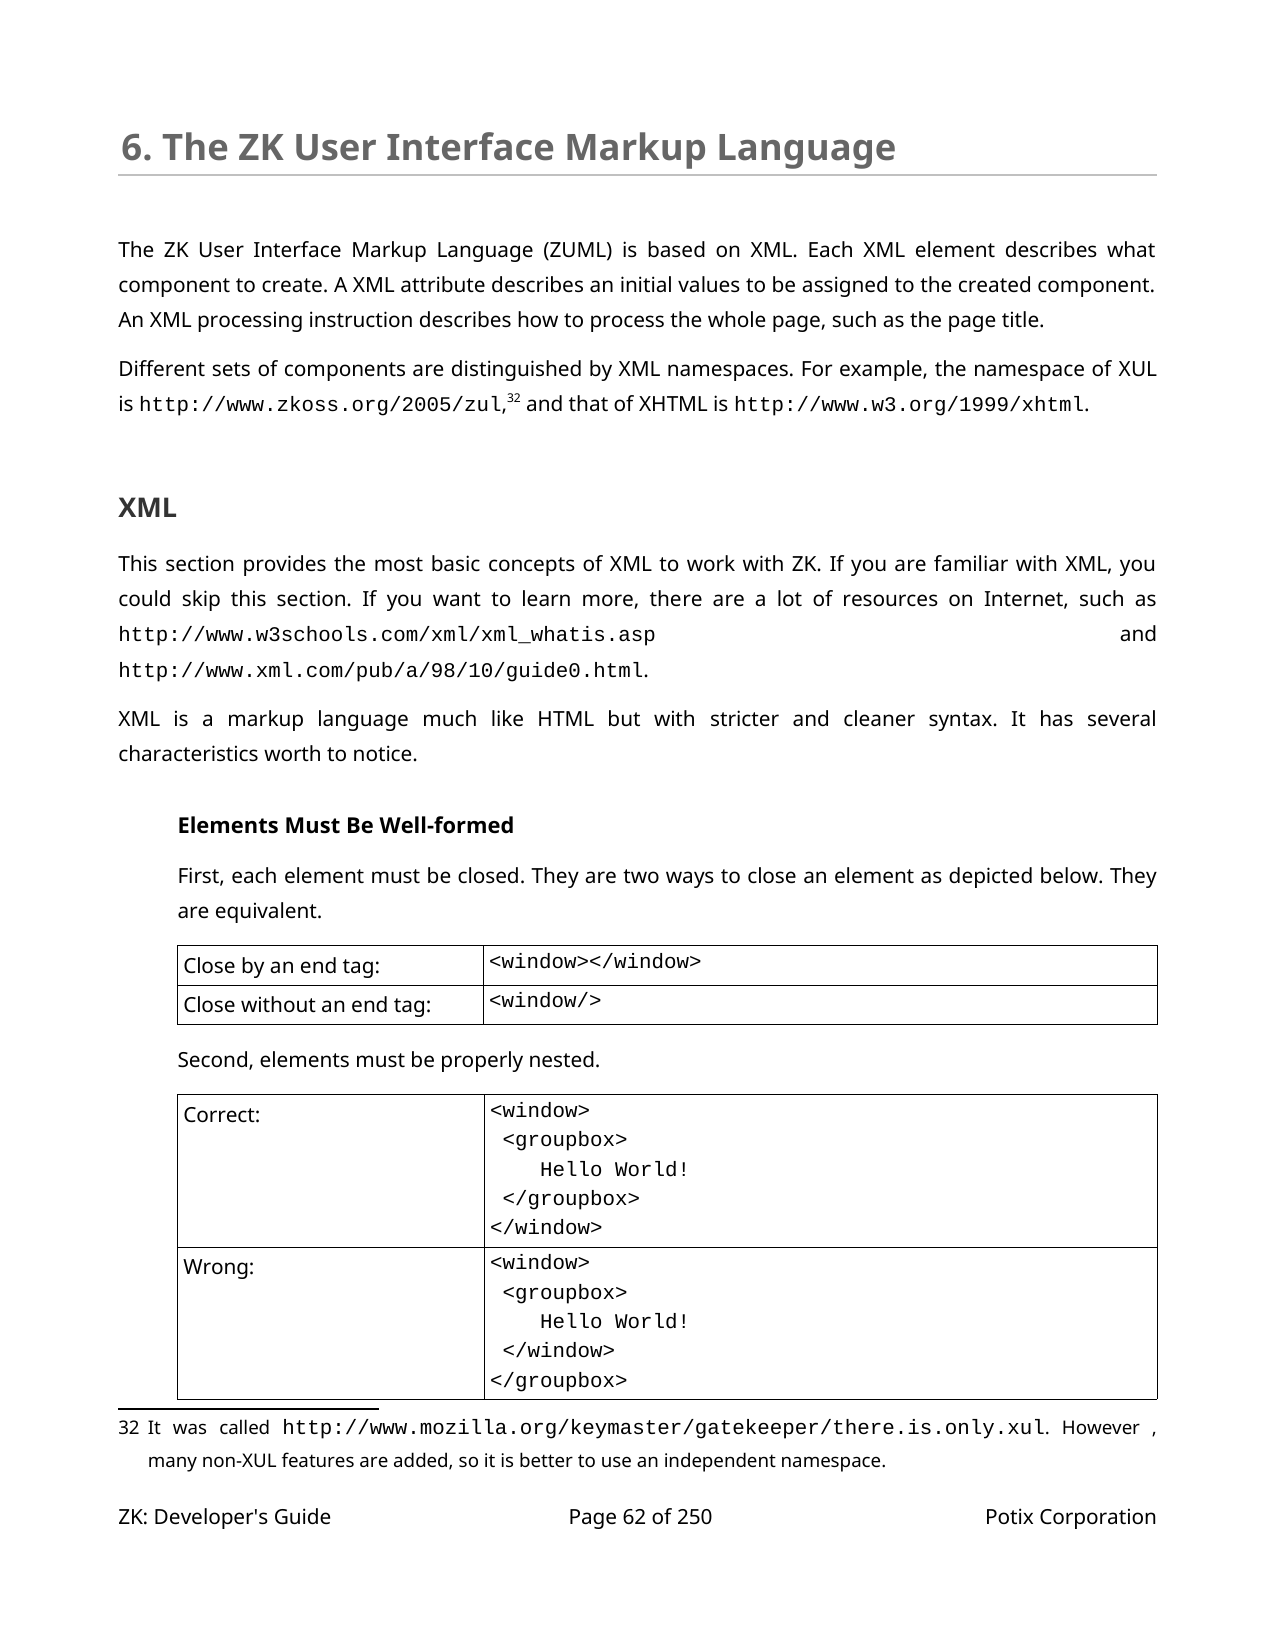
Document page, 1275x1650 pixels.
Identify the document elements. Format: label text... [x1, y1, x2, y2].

table_cell Wrong: [178, 1248, 484, 1399]
text This section provides the most basic concepts of XML to work with ZK. If you are familiar with XML, you could skip this section. If you want to learn more, there are a lot of resources on Internet, such as http://www.w3schools.com/xml/xml_whatis.asp and http://www.xml.com/pub/a/98/10/guide0.html. [118, 549, 1157, 684]
subtitle Elements Must Be Well-formed [177, 810, 1157, 840]
subtitle 6. The ZK User Interface Markup Language [118, 118, 1157, 174]
table_cell Close without an end tag: [178, 986, 483, 1024]
table_cell <window> <groupbox> Hello World! </window> </groupbox> [485, 1248, 1157, 1399]
text XML is a markup language much like HTML but with stricter and cleaner syntax. It has several characteristics worth to notice. [118, 704, 1157, 768]
table_header Correct: [178, 1095, 484, 1247]
text First, each element must be closed. They are two ways to close an element as depicted below. They are equivalent. [177, 861, 1157, 924]
table_header Close by an end tag: [178, 946, 483, 985]
table_header <window> <groupbox> Hello World! </groupbox> </window> [485, 1095, 1157, 1247]
table_cell <window/> [484, 986, 1157, 1024]
table_header <window></window> [484, 946, 1157, 985]
text The ZK User Interface Markup Language (ZUML) is based on XML. Each XML element describes what component to create. A XML attribute describes an initial values to be assigned to the created component. An XML processing instruction describes how to process the whole page, such as the page title. [118, 235, 1157, 333]
subtitle XML [118, 489, 1157, 526]
text Different sets of components are distinguished by XML namespaces. For example, the namespace of XUL is http://www.zkoss.org/2005/zul, and that of XHTML is http://www.w3.org/1999/xhtml. [118, 354, 1157, 418]
text Second, elements must be properly nested. [177, 1045, 1157, 1073]
text It was called http://www.mozilla.org/keymaster/gatekeeper/there.is.only.xul. However , many non-XUL features are added, so it is better to use an independent namespace. [118, 1415, 1157, 1473]
